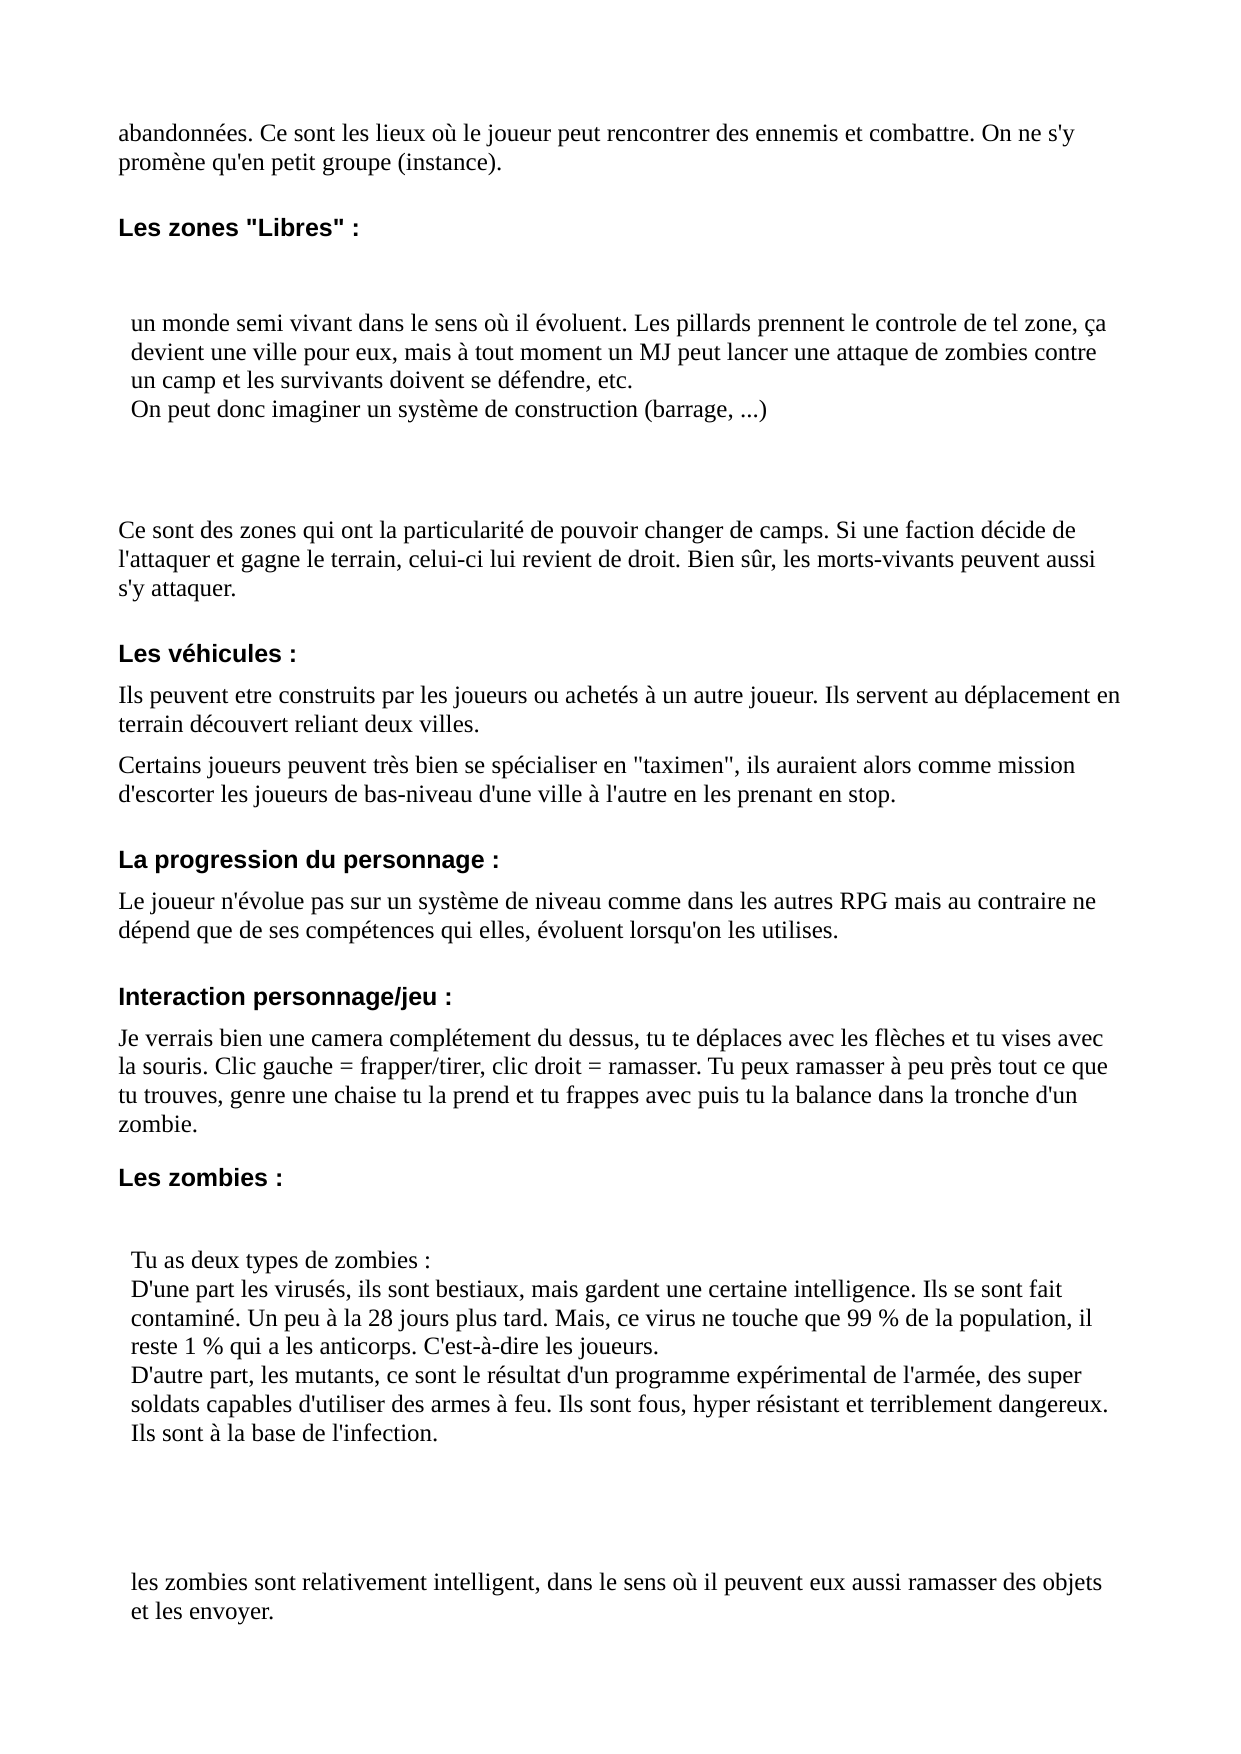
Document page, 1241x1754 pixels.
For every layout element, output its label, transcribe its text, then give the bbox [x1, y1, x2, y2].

text Ils peuvent etre construits par les joueurs ou achetés à un autre joueur. Ils servent au déplacement en terrain découvert reliant deux villes. [118, 680, 1122, 738]
text Certains joueurs peuvent très bien se spécialiser en "taximen", ils auraient alors comme mission d'escorter les joueurs de bas-niveau d'une ville à l'autre en les prenant en stop. [118, 750, 1122, 808]
subtitle Interaction personnage/jeu : [118, 981, 1122, 1010]
table_header [118, 1233, 1122, 1492]
table_header un monde semi vivant dans le sens où il évoluent. Les pillards prennent le controle de tel zone, ça devient une ville pour eux, mais à tout moment un MJ peut lancer une attaque de zombies contre un camp et les survivants doivent se défendre, etc. On peut donc imaginer un système de construction (barrage, ...) [123, 300, 1117, 460]
subtitle Les zombies : [118, 1163, 1122, 1191]
text Ce sont des zones qui ont la particularité de pouvoir changer de camps. Si une faction décide de l'attaquer et gagne le terrain, celui-ci lui revient de droit. Bien sûr, les morts-vivants peuvent aussi s'y attaquer. [118, 515, 1122, 601]
text Je verrais bien une camera complétement du dessus, tu te déplaces avec les flèches et tu vises avec la souris. Clic gauche = frapper/tirer, clic droit = ramasser. Tu peux ramasser à peu près tout ce que tu trouves, genre une chaise tu la prend et tu frappes avec puis tu la balance dans la tronche d'un zombie. [118, 1023, 1122, 1138]
table_header Tu as deux types de zombies : D'une part les virusés, ils sont bestiaux, mais gardent une certaine intelligence. Ils se sont fait contaminé. Un peu à la 28 jours plus tard. Mais, ce virus ne touche que 99 % de la population, il reste 1 % qui a les anticorps. C'est-à-dire les joueurs. D'autre part, les mutants, ce sont le résultat d'un programme expérimental de l'armée, des super soldats capables d'utiliser des armes à feu. Ils sont fous, hyper résistant et terriblement dangereux. Ils sont à la base de l'infection. [123, 1238, 1117, 1483]
table_header [118, 1555, 1122, 1636]
text abandonnées. Ce sont les lieux où le joueur peut rencontrer des ennemis et combattre. On ne s'y promène qu'en petit groupe (instance). [118, 118, 1122, 176]
subtitle La progression du personnage : [118, 845, 1122, 874]
table_header [118, 1492, 1122, 1497]
subtitle Les zones "Libres" : [118, 213, 1122, 242]
table_header [118, 469, 1122, 474]
table_header les zombies sont relativement intelligent, dans le sens où il peuvent eux aussi ramasser des objets et les envoyer. [123, 1560, 1117, 1636]
table_header [118, 296, 1122, 469]
text Le joueur n'évolue pas sur un système de niveau comme dans les autres RPG mais au contraire ne dépend que de ses compétences qui elles, évoluent lorsqu'on les utilises. [118, 886, 1122, 944]
subtitle Les véhicules : [118, 639, 1122, 668]
